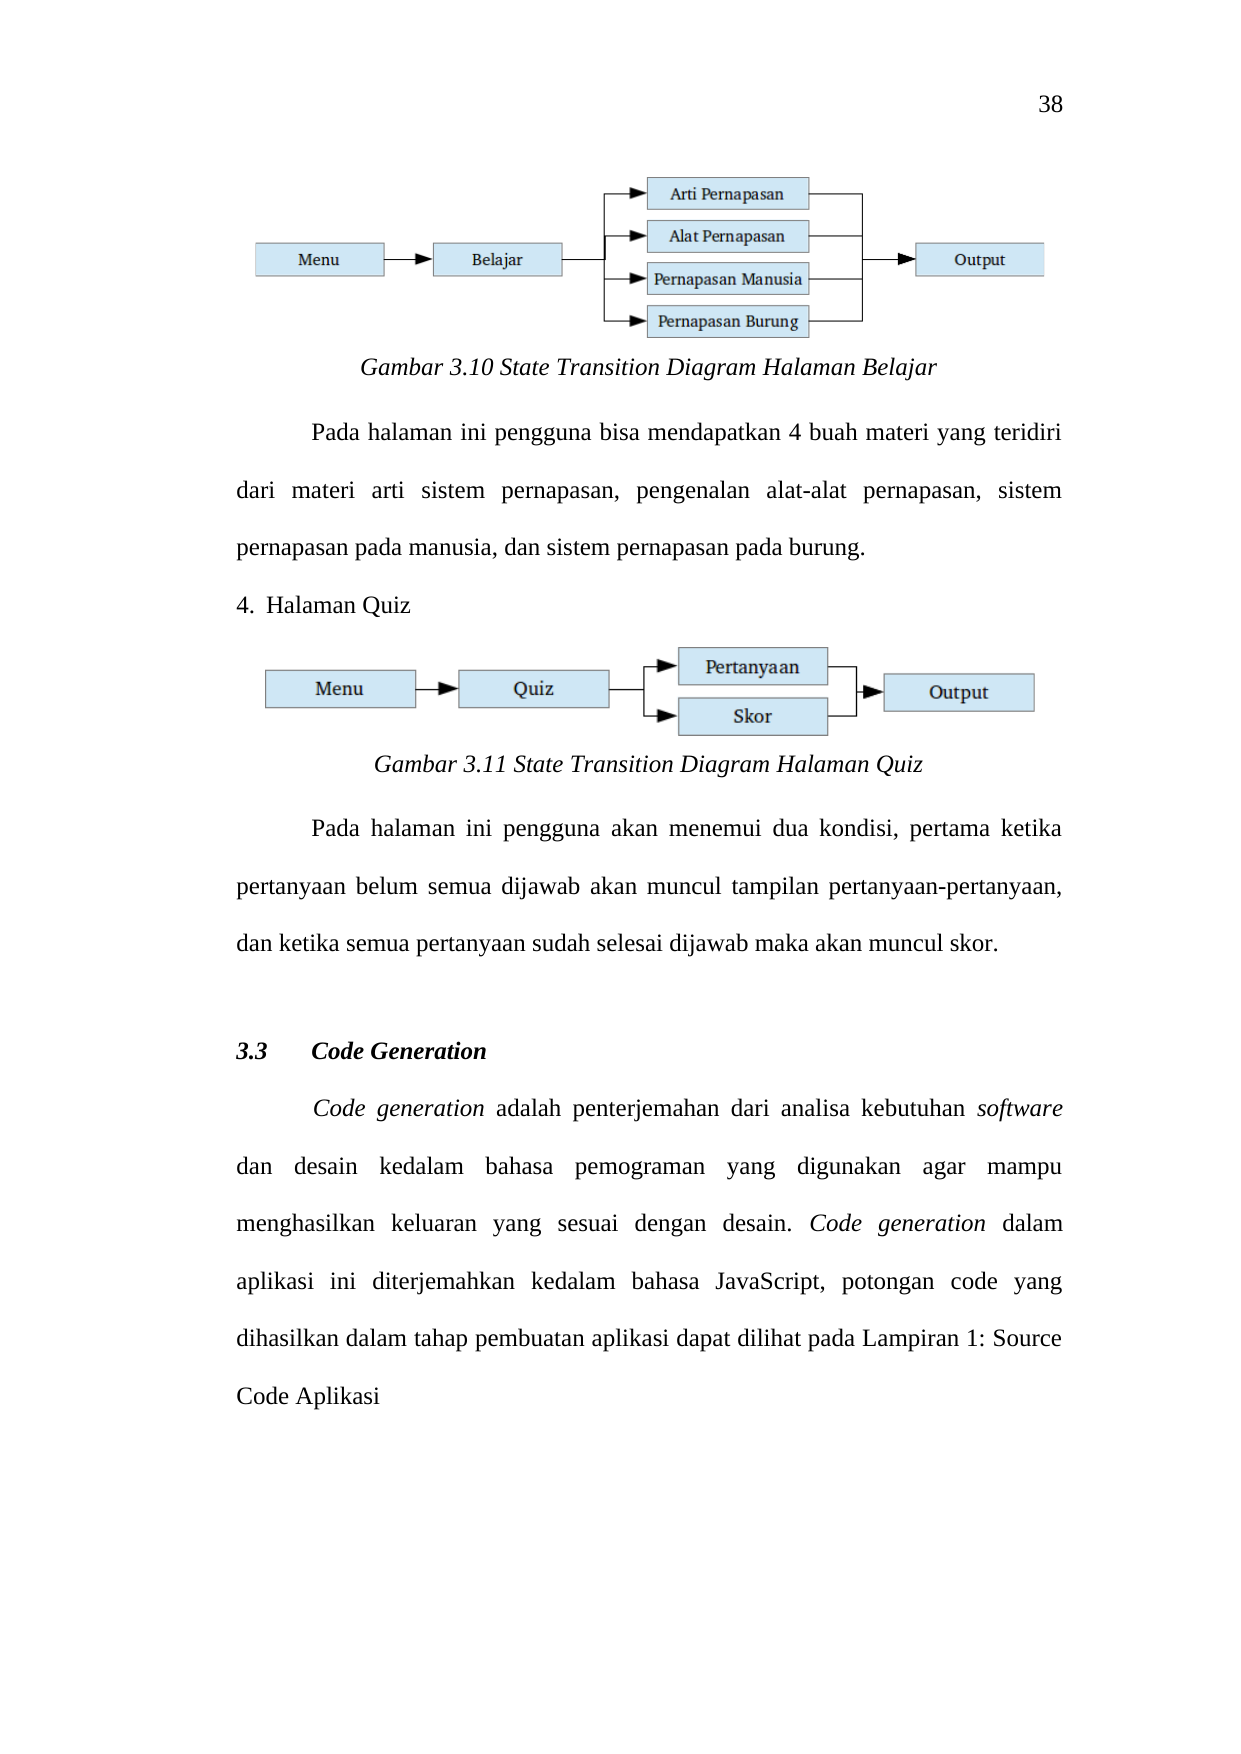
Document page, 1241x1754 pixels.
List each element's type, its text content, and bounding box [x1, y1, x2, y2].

text Pada halaman ini pengguna akan menemui dua kondisi, pertama ketika pertanyaan belum semua dijawab akan muncul tampilan pertanyaan-pertanyaan, dan ketika semua pertanyaan sudah selesai dijawab maka akan muncul skor. [236, 647, 1063, 957]
text Gambar 3.11 State Transition Diagram Halaman Quiz [265, 736, 1034, 778]
list Halaman Quiz [236, 590, 1063, 618]
picture [265, 647, 1035, 736]
subtitle Code Generation [236, 1036, 1063, 1065]
picture [255, 177, 1045, 338]
text Gambar 3.10 State Transition Diagram Halaman Belajar [255, 338, 1044, 381]
text Code generation adalah penterjemahan dari analisa kebutuhan software dan desain kedalam bahasa pemograman yang digunakan agar mampu menghasilkan keluaran yang sesuai dengan desain. Code generation dalam aplikasi ini diterjemahkan kedalam bahasa JavaScript, potongan code yang dihasilkan dalam tahap pembuatan aplikasi dapat dilihat pada Lampiran 1: Source Code Aplikasi [236, 1093, 1063, 1410]
text Pada halaman ini pengguna bisa mendapatkan 4 buah materi yang teridiri dari materi arti sistem pernapasan, pengenalan alat-alat pernapasan, sistem pernapasan pada manusia, dan sistem pernapasan pada burung. [236, 177, 1063, 561]
